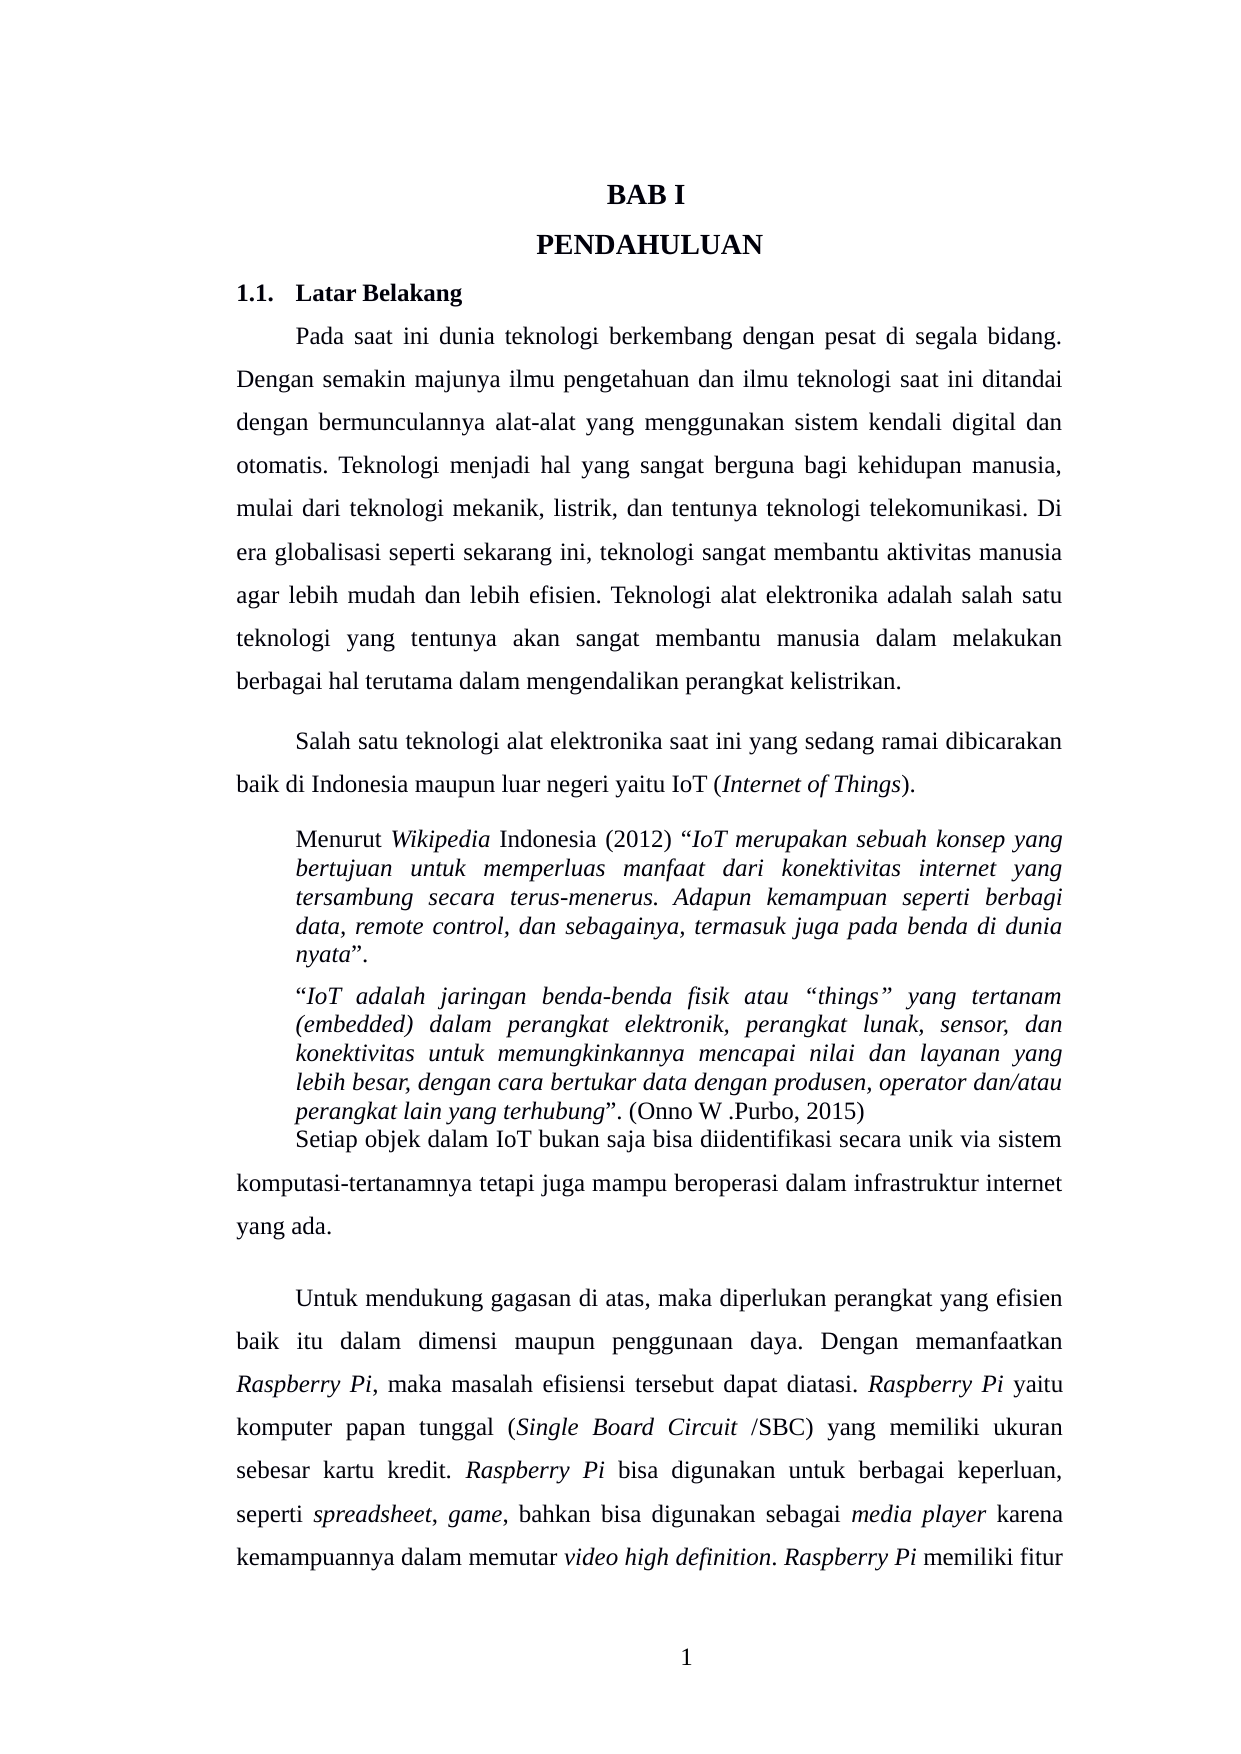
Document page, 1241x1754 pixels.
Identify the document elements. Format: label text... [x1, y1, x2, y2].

subtitle BAB I [236, 177, 1063, 211]
subtitle Latar Belakang [236, 278, 1063, 307]
text Salah satu teknologi alat elektronika saat ini yang sedang ramai dibicarakan baik di Indonesia maupun luar negeri yaitu IoT (Internet of Things). [236, 726, 1063, 798]
text Menurut Wikipedia Indonesia (2012) “IoT merupakan sebuah konsep yang bertujuan untuk memperluas manfaat dari konektivitas internet yang tersambung secara terus-menerus. Adapun kemampuan seperti berbagi data, remote control, dan sebagainya, termasuk juga pada benda di dunia nyata”. [295, 824, 1063, 968]
text PENDAHULUAN [236, 227, 1063, 261]
text Untuk mendukung gagasan di atas, maka diperlukan perangkat yang efisien baik itu dalam dimensi maupun penggunaan daya. Dengan memanfaatkan Raspberry Pi, maka masalah efisiensi tersebut dapat diatasi. Raspberry Pi yaitu komputer papan tunggal (Single Board Circuit /SBC) yang memiliki ukuran sebesar kartu kredit. Raspberry Pi bisa digunakan untuk berbagai keperluan, seperti spreadsheet, game, bahkan bisa digunakan sebagai media player karena kemampuannya dalam memutar video high definition. Raspberry Pi memiliki fitur [236, 1283, 1063, 1571]
text “IoT adalah jaringan benda-benda fisik atau “things” yang tertanam (embedded) dalam perangkat elektronik, perangkat lunak, sensor, dan konektivitas untuk memungkinkannya mencapai nilai dan layanan yang lebih besar, dengan cara bertukar data dengan produsen, operator dan/atau perangkat lain yang terhubung”. (Onno W .Purbo, 2015) [295, 981, 1063, 1124]
text Setiap objek dalam IoT bukan saja bisa diidentifikasi secara unik via sistem komputasi-tertanamnya tetapi juga mampu beroperasi dalam infrastruktur internet yang ada. [236, 1124, 1063, 1239]
text Pada saat ini dunia teknologi berkembang dengan pesat di segala bidang. Dengan semakin majunya ilmu pengetahuan dan ilmu teknologi saat ini ditandai dengan bermunculannya alat-alat yang menggunakan sistem kendali digital dan otomatis. Teknologi menjadi hal yang sangat berguna bagi kehidupan manusia, mulai dari teknologi mekanik, listrik, dan tentunya teknologi telekomunikasi. Di era globalisasi seperti sekarang ini, teknologi sangat membantu aktivitas manusia agar lebih mudah dan lebih efisien. Teknologi alat elektronika adalah salah satu teknologi yang tentunya akan sangat membantu manusia dalam melakukan berbagai hal terutama dalam mengendalikan perangkat kelistrikan. [236, 321, 1063, 695]
